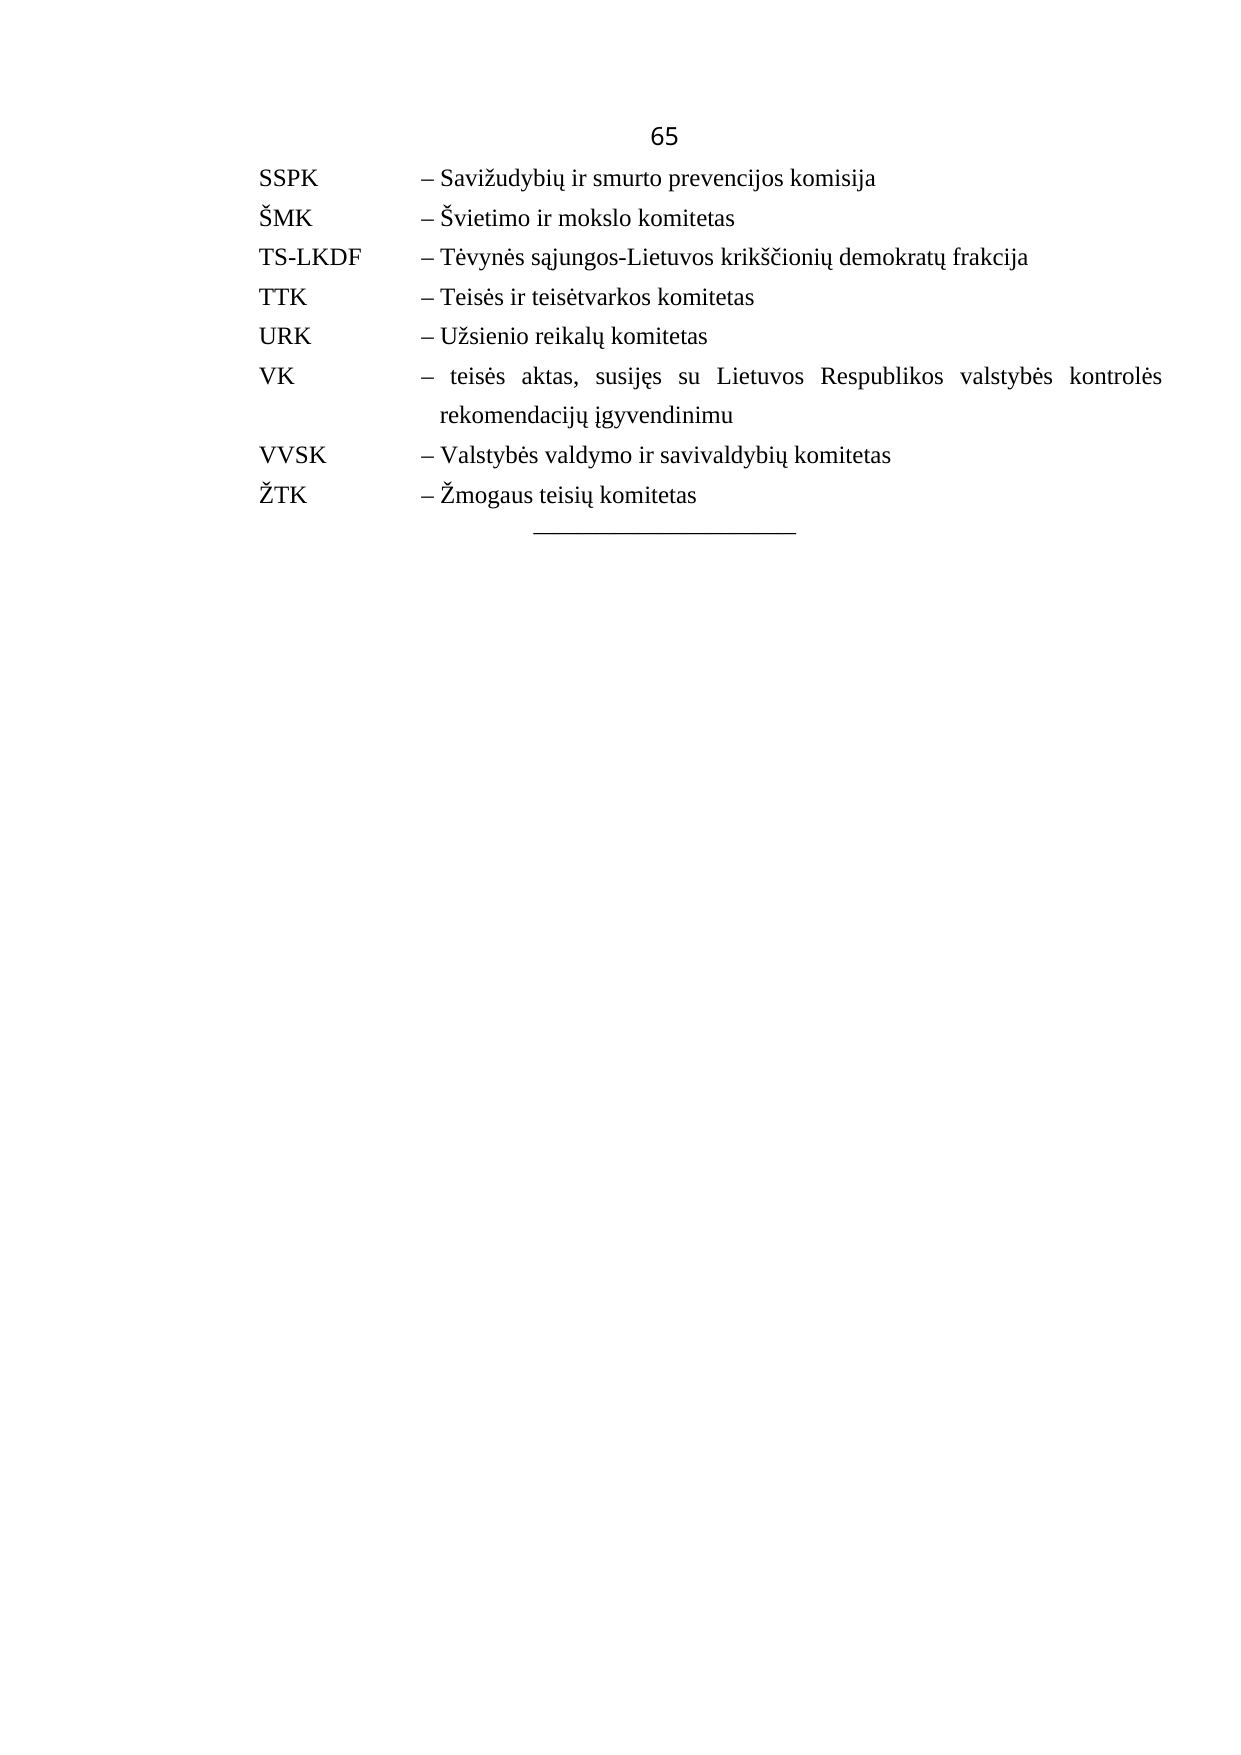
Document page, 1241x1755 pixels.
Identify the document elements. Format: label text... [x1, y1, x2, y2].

table_cell – Švietimo ir mokslo komitetas [410, 192, 1174, 231]
table_cell SSPK [248, 152, 410, 192]
table_cell URK [248, 311, 410, 350]
table_cell ŠMK [248, 192, 410, 231]
table_cell – Valstybės valdymo ir savivaldybių komitetas [410, 429, 1174, 469]
table_cell – Savižudybių ir smurto prevencijos komisija [410, 152, 1174, 192]
text _____________________ [177, 508, 1152, 537]
table_cell – Žmogaus teisių komitetas [410, 469, 1174, 508]
table_cell VVSK [248, 429, 410, 469]
table_cell VK [248, 350, 410, 429]
table_cell TS-LKDF [248, 231, 410, 271]
table_cell – teisės aktas, susijęs su Lietuvos Respublikos valstybės kontrolės rekomendacijų įgyvendinimu [410, 350, 1174, 429]
table_cell – Teisės ir teisėtvarkos komitetas [410, 271, 1174, 311]
table_cell TTK [248, 271, 410, 311]
table_cell – Tėvynės sąjungos-Lietuvos krikščionių demokratų frakcija [410, 231, 1174, 271]
table_cell – Užsienio reikalų komitetas [410, 311, 1174, 350]
table_cell ŽTK [248, 469, 410, 508]
